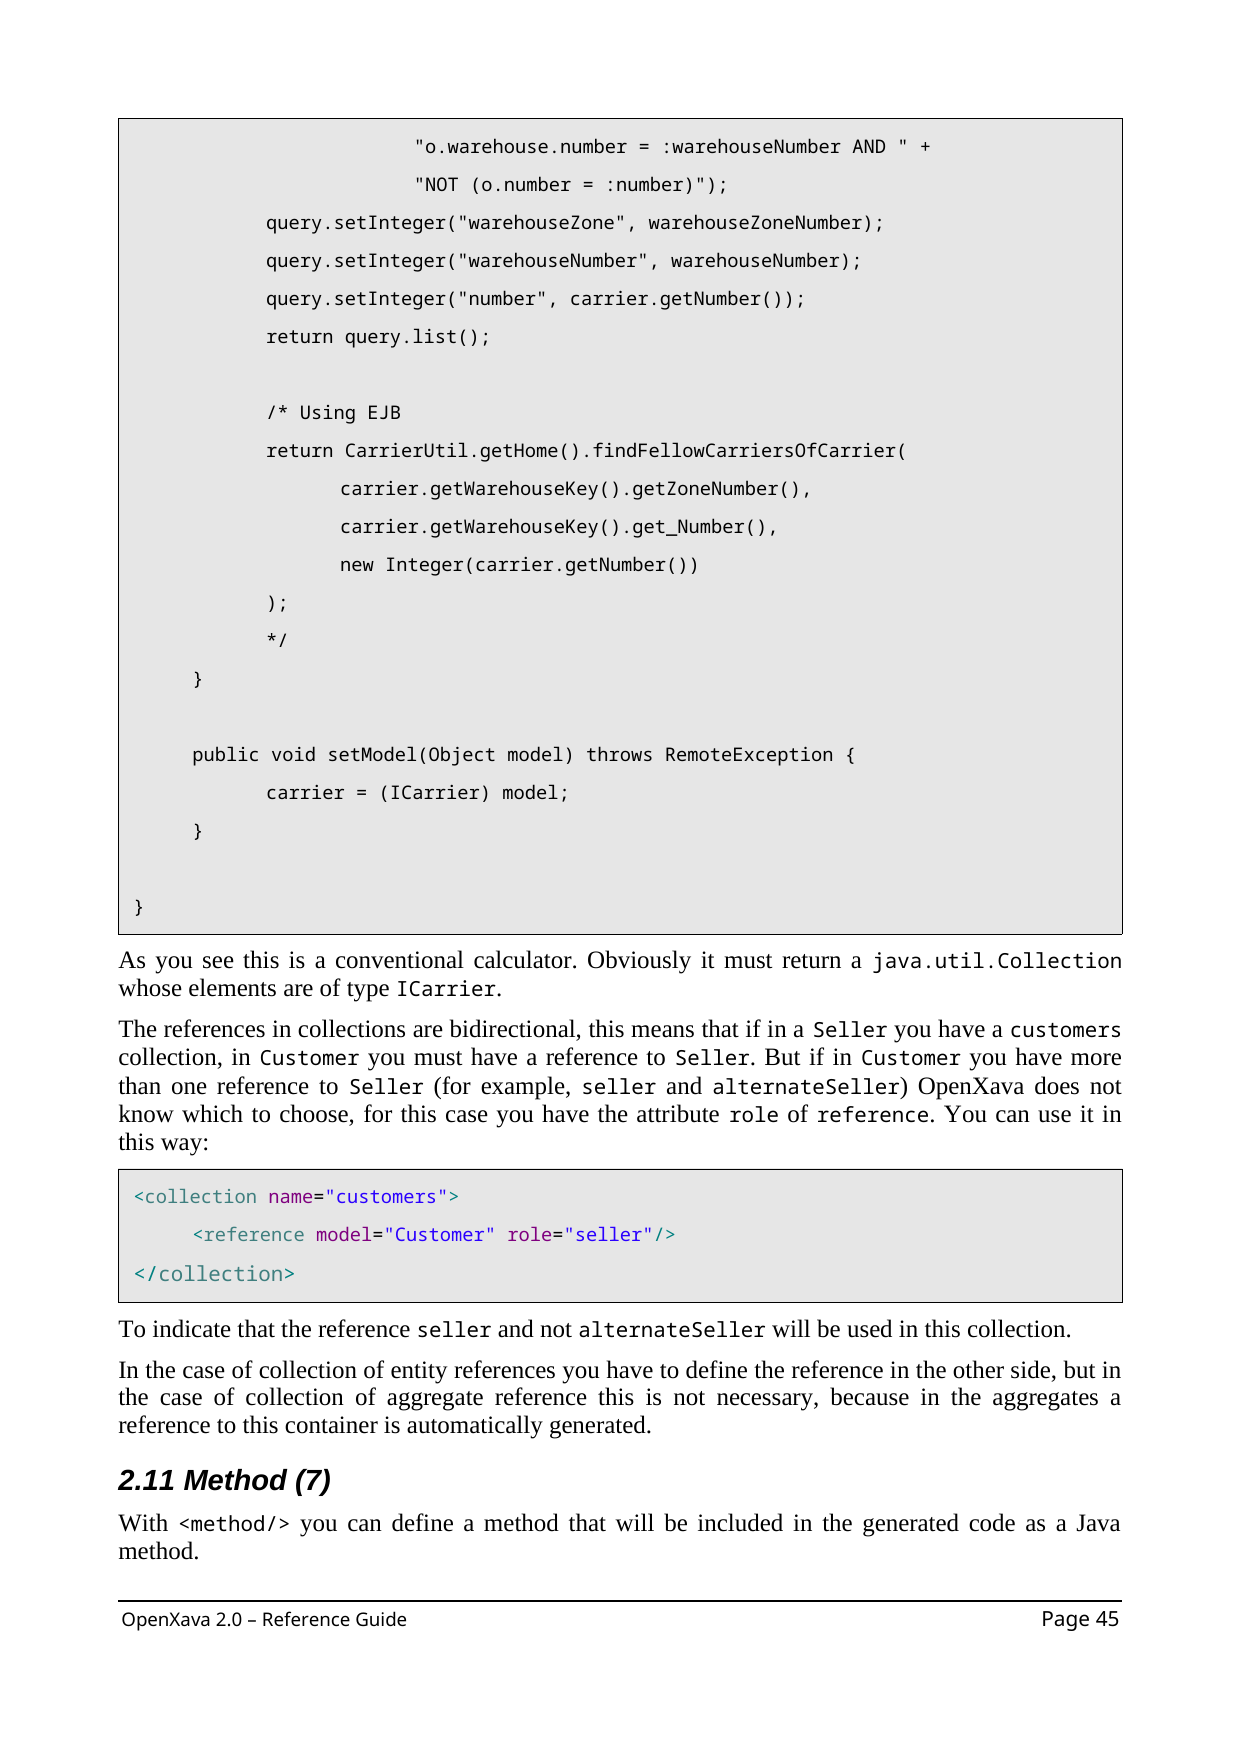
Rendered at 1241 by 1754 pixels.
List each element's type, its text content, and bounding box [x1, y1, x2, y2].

text query.setInteger("warehouseZone", warehouseZoneNumber); [119, 194, 1122, 232]
text query.setInteger("warehouseNumber", warehouseNumber); [119, 232, 1122, 270]
text query.setInteger("number", carrier.getNumber()); [119, 270, 1122, 308]
text } [119, 650, 1122, 688]
text <reference model="Customer" role="seller"/> [119, 1206, 1122, 1244]
text The references in collections are bidirectional, this means that if in a Seller you have a customers collection, in Customer you must have a reference to Seller. But if in Customer you have more than one reference to Seller (for example, seller and alternateSeller) OpenXava does not know which to choose, for this case you have the attribute role of reference. You can use it in this way: [118, 1015, 1122, 1156]
text carrier.getWarehouseKey().getZoneNumber(), [119, 460, 1122, 498]
text new Integer(carrier.getNumber()) [119, 536, 1122, 574]
text carrier.getWarehouseKey().get_Number(), [119, 498, 1122, 536]
text To indicate that the reference seller and not alternateSeller will be used in this collection. [118, 1315, 1122, 1343]
text "NOT (o.number = :number)"); [119, 156, 1122, 194]
text "o.warehouse.number = :warehouseNumber AND " + [119, 119, 1122, 156]
text carrier = (ICarrier) model; [119, 764, 1122, 802]
text } [119, 802, 1122, 841]
text As you see this is a conventional calculator. Obviously it must return a java.util.Collection whose elements are of type ICarrier. [118, 946, 1122, 1003]
text </collection> [119, 1244, 1122, 1302]
text In the case of collection of entity references you have to define the reference in the other side, but in the case of collection of aggregate reference this is not necessary, because in the aggregates a reference to this container is automatically generated. [118, 1356, 1122, 1439]
text /* Using EJB [119, 384, 1122, 422]
text */ [119, 612, 1122, 650]
text ); [119, 574, 1122, 612]
subtitle Method (7) [118, 1464, 1122, 1497]
text return query.list(); [119, 308, 1122, 346]
text <collection name="customers"> [119, 1170, 1122, 1206]
text return CarrierUtil.getHome().findFellowCarriersOfCarrier( [119, 422, 1122, 460]
text } [119, 878, 1122, 934]
text With <method/> you can define a method that will be included in the generated code as a Java method. [118, 1509, 1122, 1565]
text public void setModel(Object model) throws RemoteException { [119, 726, 1122, 764]
